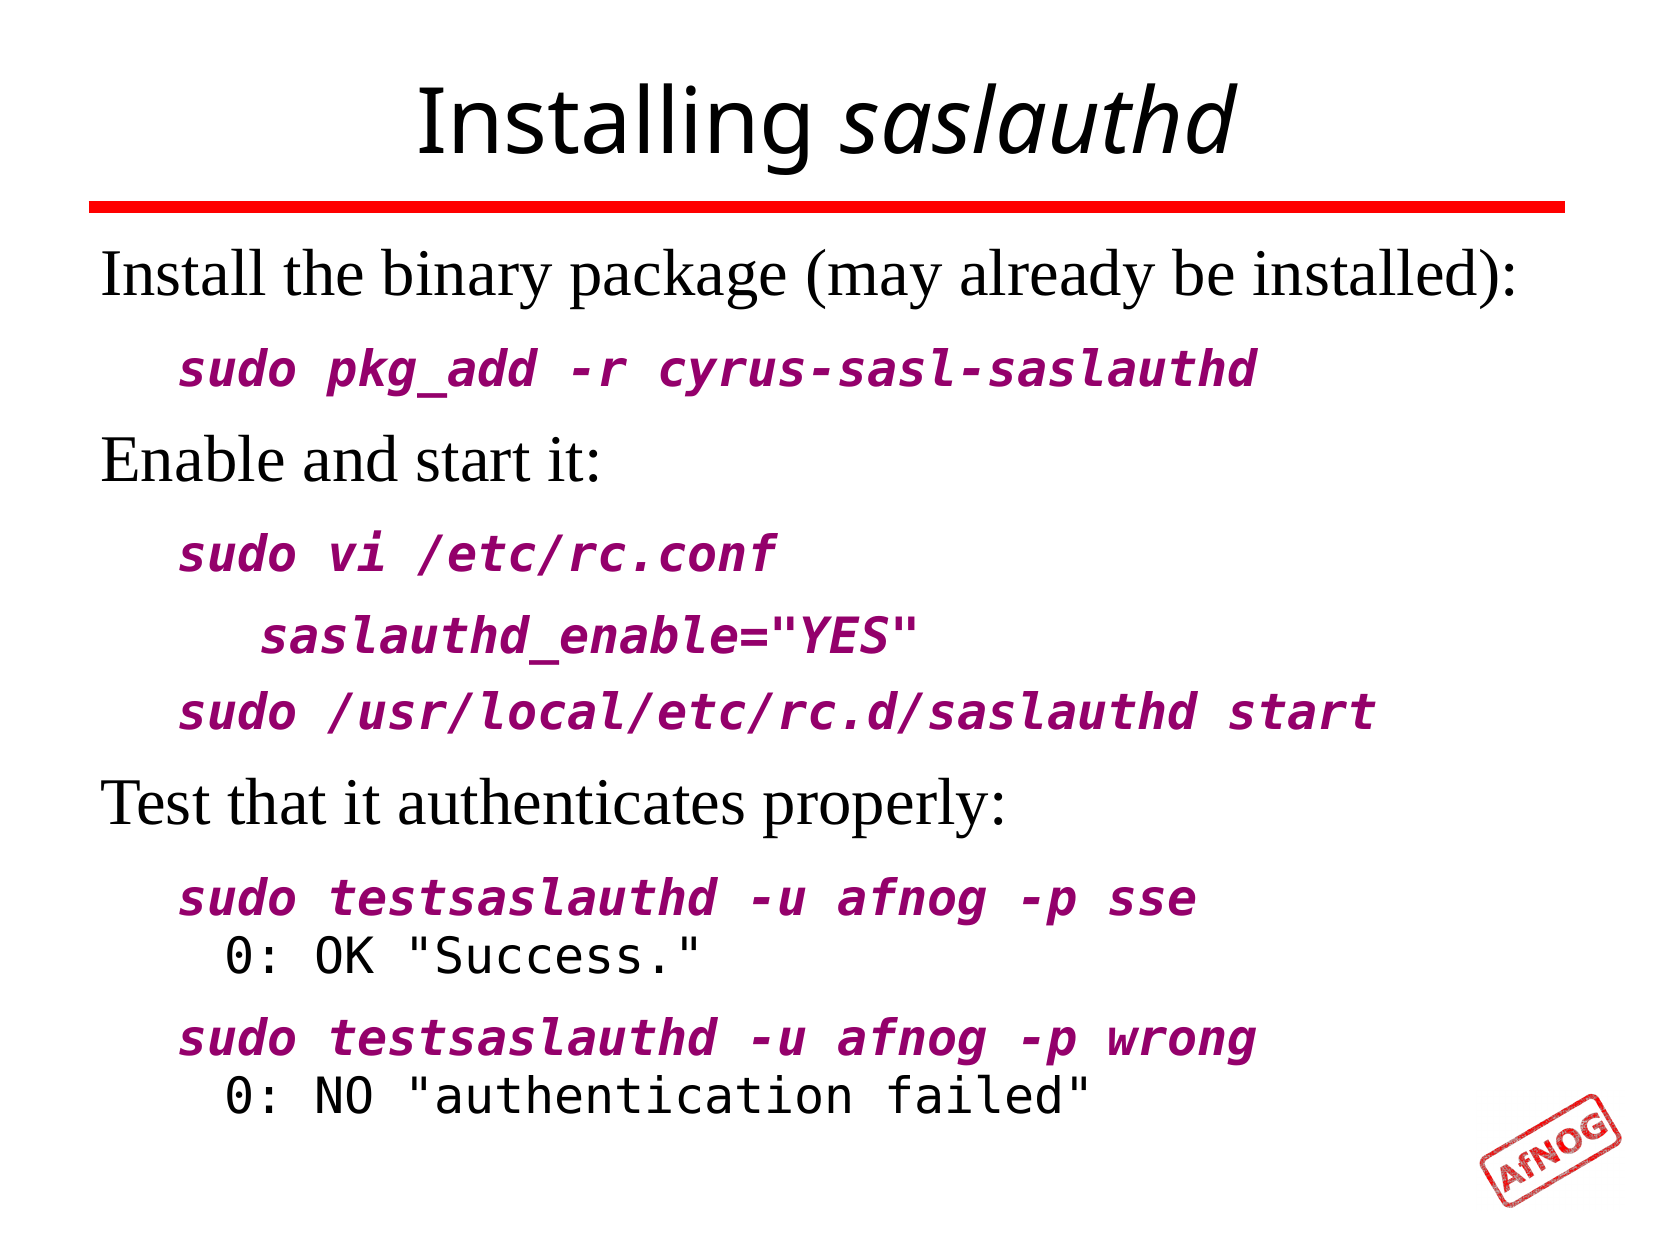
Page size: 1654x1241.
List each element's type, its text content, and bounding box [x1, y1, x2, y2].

title Installing saslauthd [88, 29, 1565, 207]
picture [1476, 1090, 1625, 1211]
list Install the binary package (may already be installed): sudo pkg_add -r cyrus-sasl-saslauthd Enable and start it: sudo vi /etc/rc.conf saslauthd_enable="YES" sudo /usr/local/etc/rc.d/saslauthd start Test that it authenticates properly: sudo testsaslauthd -u afnog -p sse 0: OK "Success." sudo testsaslauthd -u afnog -p wrong 0: NO "authentication failed" [82, 236, 1571, 1200]
